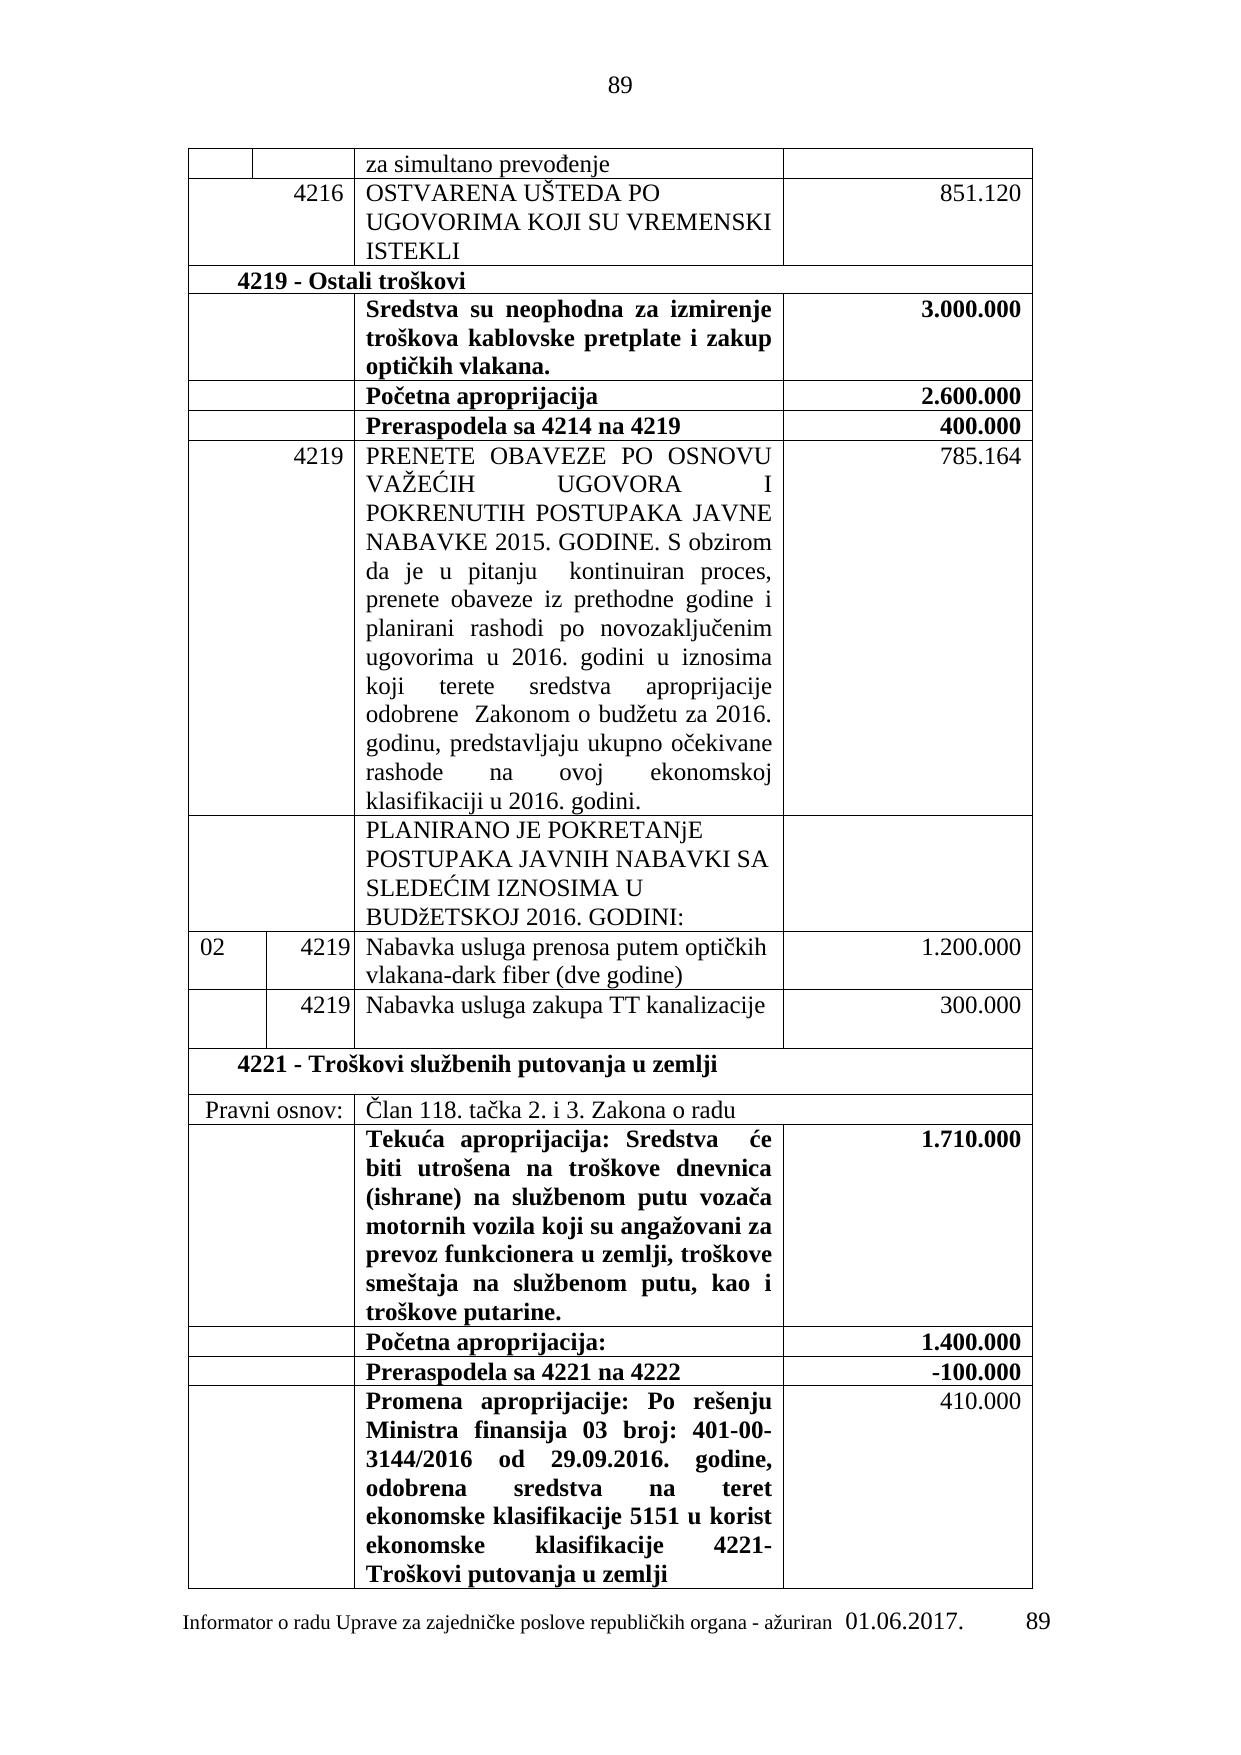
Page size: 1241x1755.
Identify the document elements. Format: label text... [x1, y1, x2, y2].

table_cell Promena aproprijacije: Po rešenju Ministra finansija 03 broj: 401-00-3144/2016 od 29.09.2016. godine, odobrena sredstva na teret ekonomske klasifikacije 5151 u korist ekonomske klasifikacije 4221- Troškovi putovanja u zemlјi [355, 1386, 783, 1588]
table_cell Početna aproprijacija: [355, 1327, 783, 1356]
table_cell [1033, 1385, 1074, 1588]
table_cell [1033, 293, 1074, 380]
table_cell [189, 1125, 354, 1326]
table_cell 4221 - Troškovi službenih putovanja u zemlјi [189, 1049, 1032, 1094]
table_cell Pravni osnov: [189, 1095, 354, 1123]
table_cell [1033, 178, 1074, 265]
table_cell 1.710.000 [784, 1125, 1032, 1326]
table_cell Preraspodela sa 4221 na 4222 [355, 1357, 783, 1385]
table_cell [1033, 410, 1074, 440]
table_cell [1033, 1124, 1074, 1326]
table_cell Sredstva su neophodna za izmirenje troškova kablovske pretplate i zakup optičkih vlakana. [355, 294, 783, 380]
table_cell [189, 411, 354, 440]
table_cell 1.200.000 [784, 932, 1032, 989]
table_cell PLANIRANO JE POKRETANјE POSTUPAKA JAVNIH NABAVKI SA SLEDEĆIM IZNOSIMA U BUDžETSKOJ 2016. GODINI: [355, 816, 783, 931]
table_cell [1033, 1326, 1074, 1356]
table_cell [189, 990, 266, 1048]
table_cell [784, 149, 1032, 177]
table_cell PRENETE OBAVEZE PO OSNOVU VAŽEĆIH UGOVORA I POKRENUTIH POSTUPAKA JAVNE NABAVKE 2015. GODINE. S obzirom da je u pitanju kontinuiran proces, prenete obaveze iz prethodne godine i planirani rashodi po novozaklјučenim ugovorima u 2016. godini u iznosima koji terete sredstva aproprijacije odobrene Zakonom o budžetu za 2016. godinu, predstavlјaju ukupno očekivane rashode na ovoj ekonomskoj klasifikaciji u 2016. godini. [355, 441, 783, 814]
table_cell [1033, 931, 1074, 989]
table_cell [253, 149, 354, 177]
table_cell Početna aproprijacija [355, 381, 783, 410]
table_cell 410.000 [784, 1386, 1032, 1588]
table_cell 785.164 [784, 441, 1032, 814]
table_cell [1033, 1048, 1074, 1094]
table_cell [189, 816, 354, 931]
table_cell Nabavka usluga prenosa putem optičkih vlakana-dark fiber (dve godine) [355, 932, 783, 989]
table_cell [1033, 440, 1074, 814]
table_cell [189, 1357, 354, 1385]
table_cell Tekuća aproprijacija: Sredstva će biti utrošena na troškove dnevnica (ishrane) na službenom putu vozača motornih vozila koji su angažovani za prevoz funkcionera u zemlјi, troškove smeštaja na službenom putu, kao i troškove putarine. [355, 1125, 783, 1326]
table_cell 400.000 [784, 411, 1032, 440]
table_cell [1033, 989, 1074, 1048]
table_cell Član 118. tačka 2. i 3. Zakona o radu [355, 1095, 1032, 1123]
table_cell [784, 816, 1032, 931]
table_cell 851.120 [784, 179, 1032, 265]
table_cell 3.000.000 [784, 294, 1032, 380]
table_cell 4216 [189, 179, 354, 265]
table_cell [1033, 1094, 1074, 1123]
table_cell 4219 [267, 990, 354, 1048]
table_cell 02 [189, 932, 266, 989]
table_cell [1033, 380, 1074, 410]
table_cell OSTVARENA UŠTEDA PO UGOVORIMA KOJI SU VREMENSKI ISTEKLI [355, 179, 783, 265]
table_cell [189, 1327, 354, 1356]
table_cell [189, 149, 252, 177]
table_cell za simultano prevođenje [355, 149, 783, 177]
table_cell 4219 [267, 932, 354, 989]
table_cell [1033, 1356, 1074, 1385]
table_cell 300.000 [784, 990, 1032, 1048]
table_cell [1033, 148, 1074, 177]
table_cell [189, 381, 354, 410]
table_cell 4219 [189, 441, 354, 814]
table_cell Preraspodela sa 4214 na 4219 [355, 411, 783, 440]
table_cell [1033, 815, 1074, 931]
table_cell 4219 - Ostali troškovi [189, 266, 1032, 293]
table_cell 1.400.000 [784, 1327, 1032, 1356]
table_cell -100.000 [784, 1357, 1032, 1385]
table_cell [1033, 265, 1074, 293]
table_cell Nabavka usluga zakupa TT kanalizacije [355, 990, 783, 1048]
table_cell [189, 1386, 354, 1588]
table_cell [189, 294, 354, 380]
table_cell 2.600.000 [784, 381, 1032, 410]
